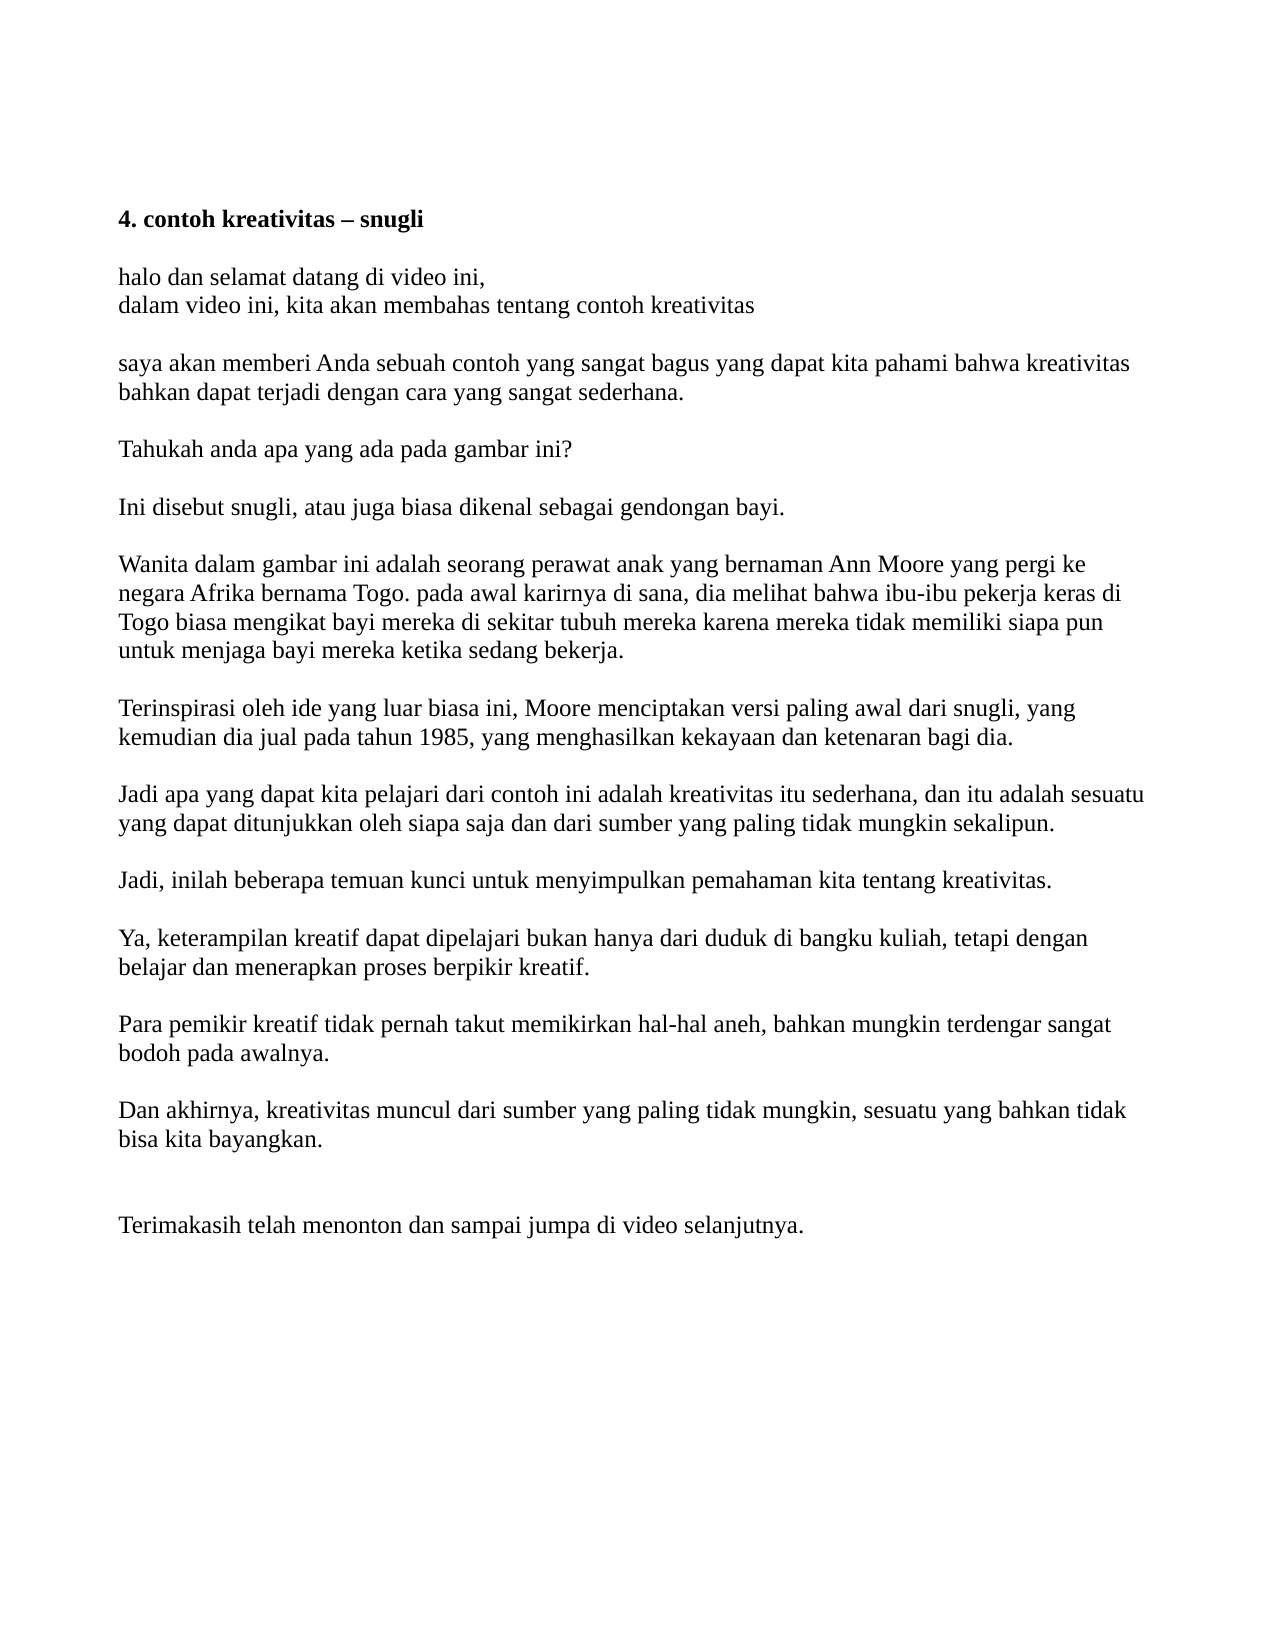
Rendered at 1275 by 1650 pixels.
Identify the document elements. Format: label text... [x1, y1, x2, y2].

text Dan akhirnya, kreativitas muncul dari sumber yang paling tidak mungkin, sesuatu yang bahkan tidak bisa kita bayangkan. [118, 1096, 1157, 1153]
text dalam video ini, kita akan membahas tentang contoh kreativitas [118, 291, 1157, 319]
text Terinspirasi oleh ide yang luar biasa ini, Moore menciptakan versi paling awal dari snugli, yang kemudian dia jual pada tahun 1985, yang menghasilkan kekayaan dan ketenaran bagi dia. [118, 693, 1157, 751]
text Wanita dalam gambar ini adalah seorang perawat anak yang bernaman Ann Moore yang pergi ke negara Afrika bernama Togo. pada awal karirnya di sana, dia melihat bahwa ibu-ibu pekerja keras di Togo biasa mengikat bayi mereka di sekitar tubuh mereka karena mereka tidak memiliki siapa pun untuk menjaga bayi mereka ketika sedang bekerja. [118, 549, 1157, 664]
text Ya, keterampilan kreatif dapat dipelajari bukan hanya dari duduk di bangku kuliah, tetapi dengan belajar dan menerapkan proses berpikir kreatif. [118, 923, 1157, 981]
text Para pemikir kreatif tidak pernah takut memikirkan hal-hal aneh, bahkan mungkin terdengar sangat bodoh pada awalnya. [118, 1009, 1157, 1067]
text 4. contoh kreativitas – snugli [118, 204, 1157, 233]
text halo dan selamat datang di video ini, [118, 262, 1157, 291]
text saya akan memberi Anda sebuah contoh yang sangat bagus yang dapat kita pahami bahwa kreativitas bahkan dapat terjadi dengan cara yang sangat sederhana. [118, 348, 1157, 406]
text Ini disebut snugli, atau juga biasa dikenal sebagai gendongan bayi. [118, 492, 1157, 521]
text Tahukah anda apa yang ada pada gambar ini? [118, 434, 1157, 463]
text Jadi, inilah beberapa temuan kunci untuk menyimpulkan pemahaman kita tentang kreativitas. [118, 866, 1157, 894]
text Jadi apa yang dapat kita pelajari dari contoh ini adalah kreativitas itu sederhana, dan itu adalah sesuatu yang dapat ditunjukkan oleh siapa saja dan dari sumber yang paling tidak mungkin sekalipun. [118, 779, 1157, 837]
text Terimakasih telah menonton dan sampai jumpa di video selanjutnya. [118, 1211, 1157, 1239]
